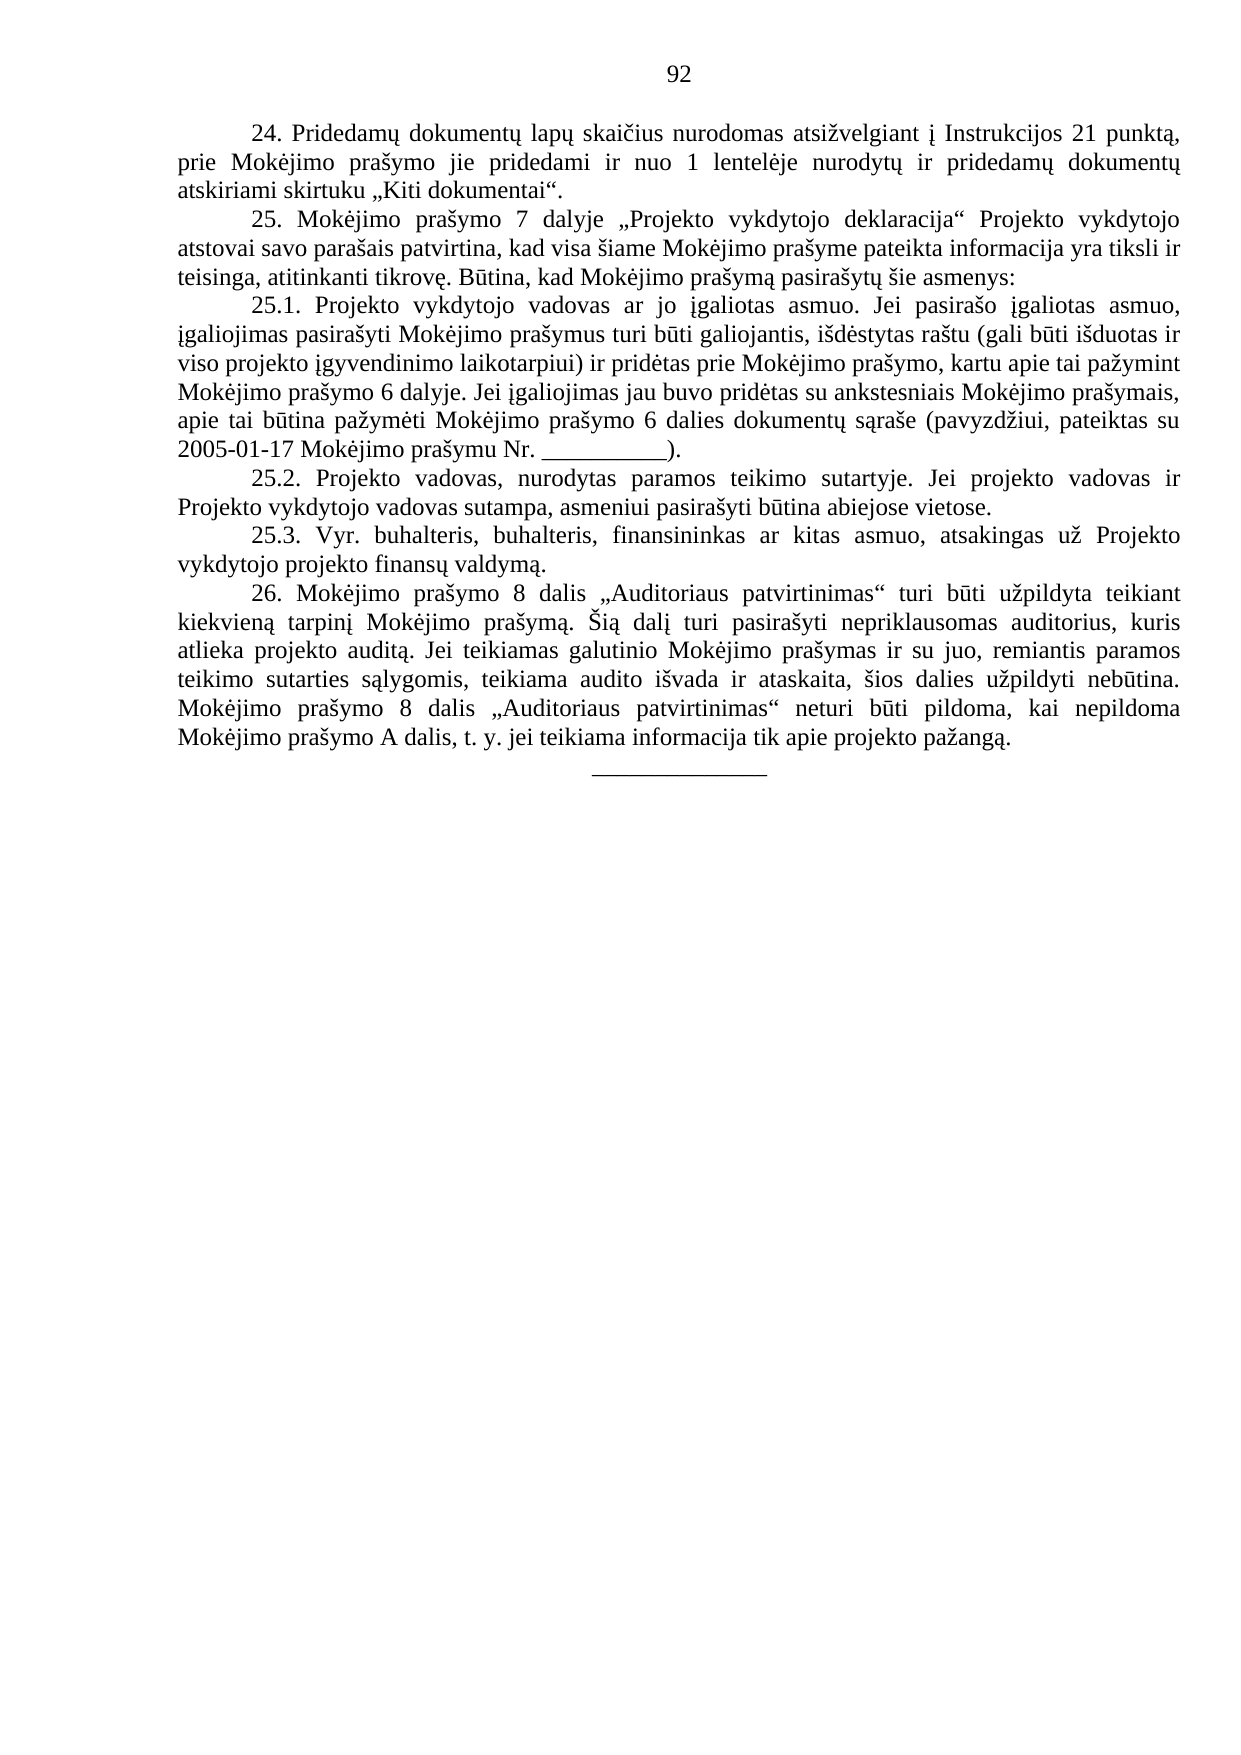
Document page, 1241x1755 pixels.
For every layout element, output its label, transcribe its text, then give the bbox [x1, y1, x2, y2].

text 25. Mokėjimo prašymo 7 dalyje „Projekto vykdytojo deklaracija“ Projekto vykdytojo atstovai savo parašais patvirtina, kad visa šiame Mokėjimo prašyme pateikta informacija yra tiksli ir teisinga, atitinkanti tikrovę. Būtina, kad Mokėjimo prašymą pasirašytų šie asmenys: [177, 204, 1181, 291]
text 26. Mokėjimo prašymo 8 dalis „Auditoriaus patvirtinimas“ turi būti užpildyta teikiant kiekvieną tarpinį Mokėjimo prašymą. Šią dalį turi pasirašyti nepriklausomas auditorius, kuris atlieka projekto auditą. Jei teikiamas galutinio Mokėjimo prašymas ir su juo, remiantis paramos teikimo sutarties sąlygomis, teikiama audito išvada ir ataskaita, šios dalies užpildyti nebūtina. Mokėjimo prašymo 8 dalis „Auditoriaus patvirtinimas“ neturi būti pildoma, kai nepildoma Mokėjimo prašymo A dalis, t. y. jei teikiama informacija tik apie projekto pažangą. [177, 578, 1181, 751]
text ______________ [177, 751, 1181, 779]
text 25.3. Vyr. buhalteris, buhalteris, finansininkas ar kitas asmuo, atsakingas už Projekto vykdytojo projekto finansų valdymą. [177, 521, 1181, 578]
text 25.2. Projekto vadovas, nurodytas paramos teikimo sutartyje. Jei projekto vadovas ir Projekto vykdytojo vadovas sutampa, asmeniui pasirašyti būtina abiejose vietose. [177, 463, 1181, 521]
text 24. Pridedamų dokumentų lapų skaičius nurodomas atsižvelgiant į Instrukcijos 21 punktą, prie Mokėjimo prašymo jie pridedami ir nuo 1 lentelėje nurodytų ir pridedamų dokumentų atskiriami skirtuku „Kiti dokumentai“. [177, 118, 1181, 204]
text 25.1. Projekto vykdytojo vadovas ar jo įgaliotas asmuo. Jei pasirašo įgaliotas asmuo, įgaliojimas pasirašyti Mokėjimo prašymus turi būti galiojantis, išdėstytas raštu (gali būti išduotas ir viso projekto įgyvendinimo laikotarpiui) ir pridėtas prie Mokėjimo prašymo, kartu apie tai pažymint Mokėjimo prašymo 6 dalyje. Jei įgaliojimas jau buvo pridėtas su ankstesniais Mokėjimo prašymais, apie tai būtina pažymėti Mokėjimo prašymo 6 dalies dokumentų sąraše (pavyzdžiui, pateiktas su 2005-01-17 Mokėjimo prašymu Nr. __________). [177, 291, 1181, 463]
